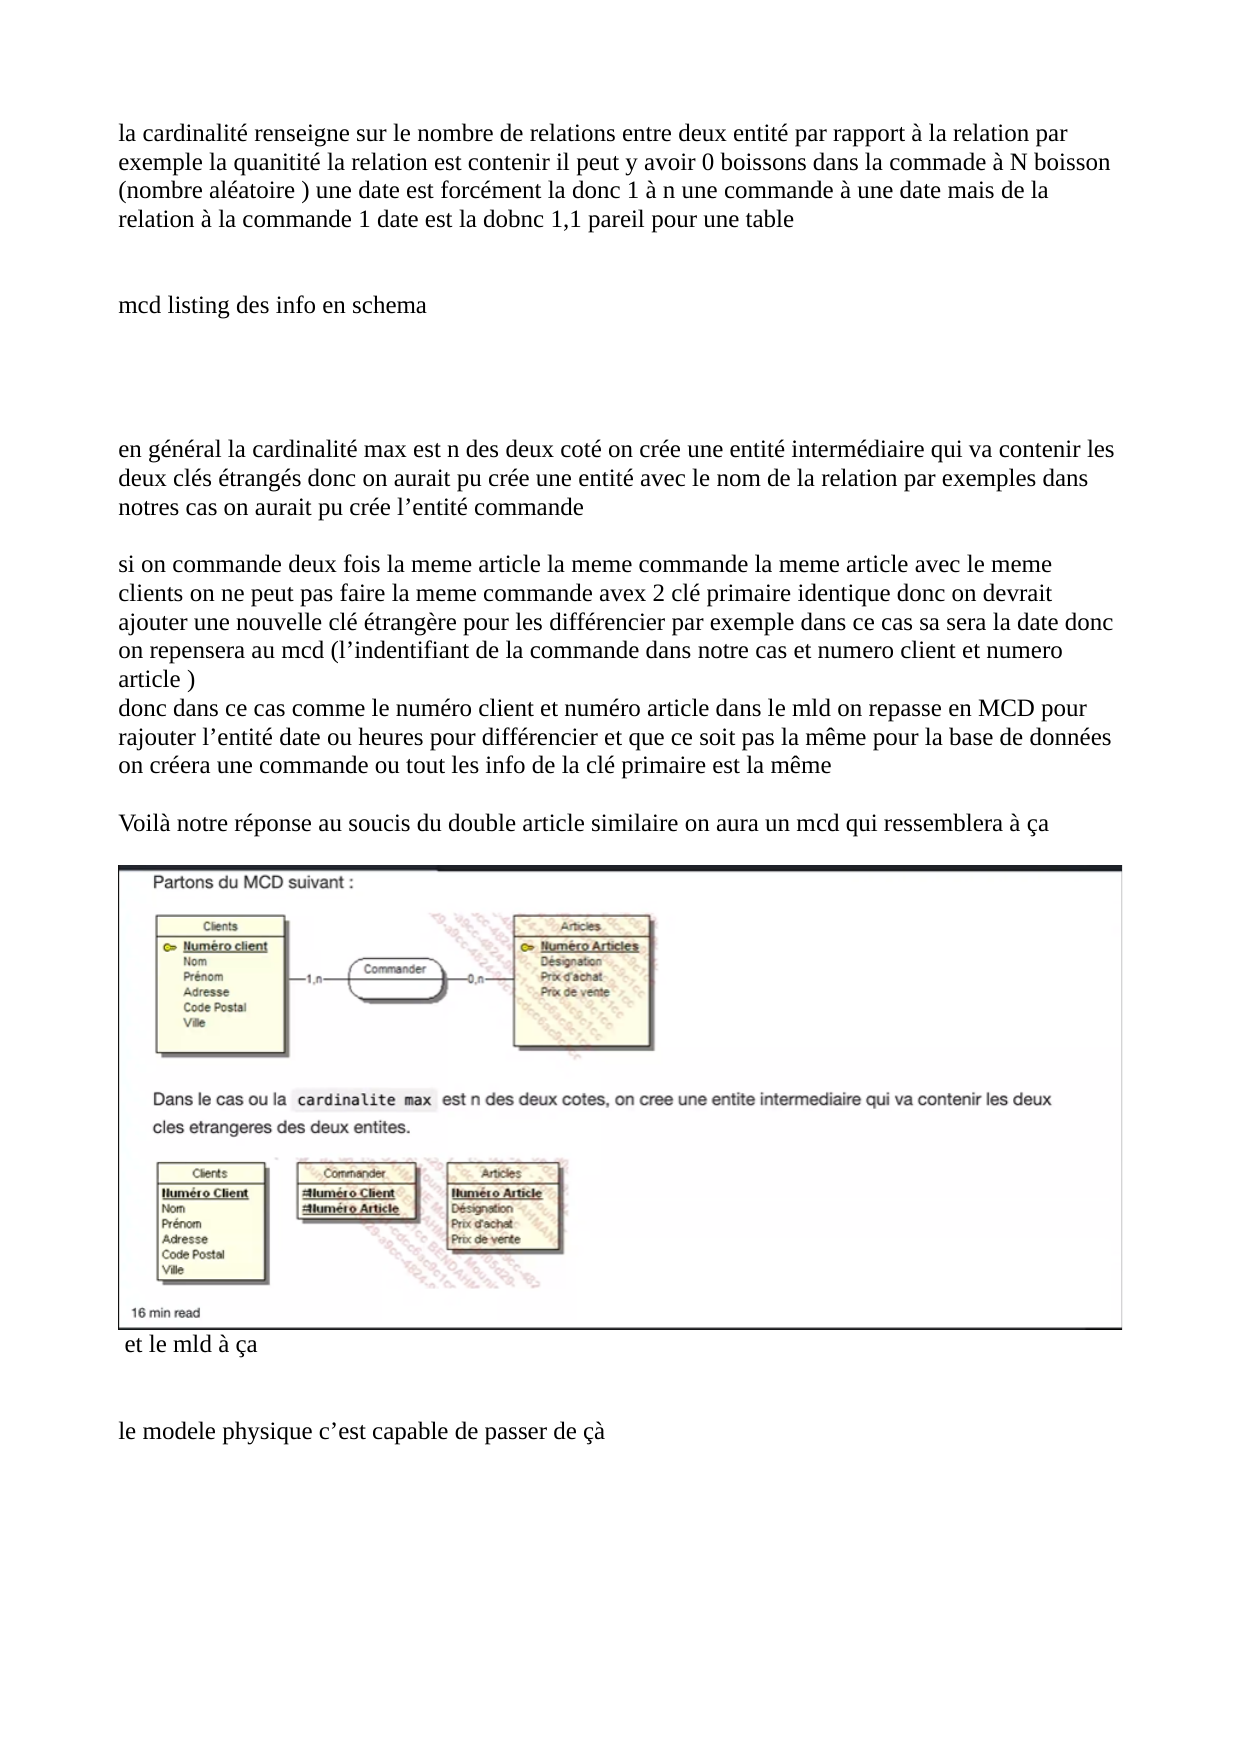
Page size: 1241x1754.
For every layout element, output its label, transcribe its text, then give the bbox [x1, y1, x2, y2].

text le modele physique c’est capable de passer de çà [118, 1416, 1122, 1444]
text si on commande deux fois la meme article la meme commande la meme article avec le meme clients on ne peut pas faire la meme commande avex 2 clé primaire identique donc on devrait ajouter une nouvelle clé étrangère pour les différencier par exemple dans ce cas sa sera la date donc on repensera au mcd (l’indentifiant de la commande dans notre cas et numero client et numero article ) [118, 549, 1122, 693]
picture [118, 865, 1123, 1330]
text Voilà notre réponse au soucis du double article similaire on aura un mcd qui ressemblera à ça [118, 808, 1122, 837]
text et le mld à ça [118, 1330, 1122, 1358]
text on créera une commande ou tout les info de la clé primaire est la même [118, 751, 1122, 779]
text la cardinalité renseigne sur le nombre de relations entre deux entité par rapport à la relation par exemple la quanitité la relation est contenir il peut y avoir 0 boissons dans la commade à N boisson (nombre aléatoire ) une date est forcément la donc 1 à n une commande à une date mais de la relation à la commande 1 date est la dobnc 1,1 pareil pour une table [118, 118, 1122, 233]
text en général la cardinalité max est n des deux coté on crée une entité intermédiaire qui va contenir les deux clés étrangés donc on aurait pu crée une entité avec le nom de la relation par exemples dans notres cas on aurait pu crée l’entité commande [118, 434, 1122, 521]
text donc dans ce cas comme le numéro client et numéro article dans le mld on repasse en MCD pour rajouter l’entité date ou heures pour différencier et que ce soit pas la même pour la base de données [118, 693, 1122, 751]
text mcd listing des info en schema [118, 291, 1122, 319]
